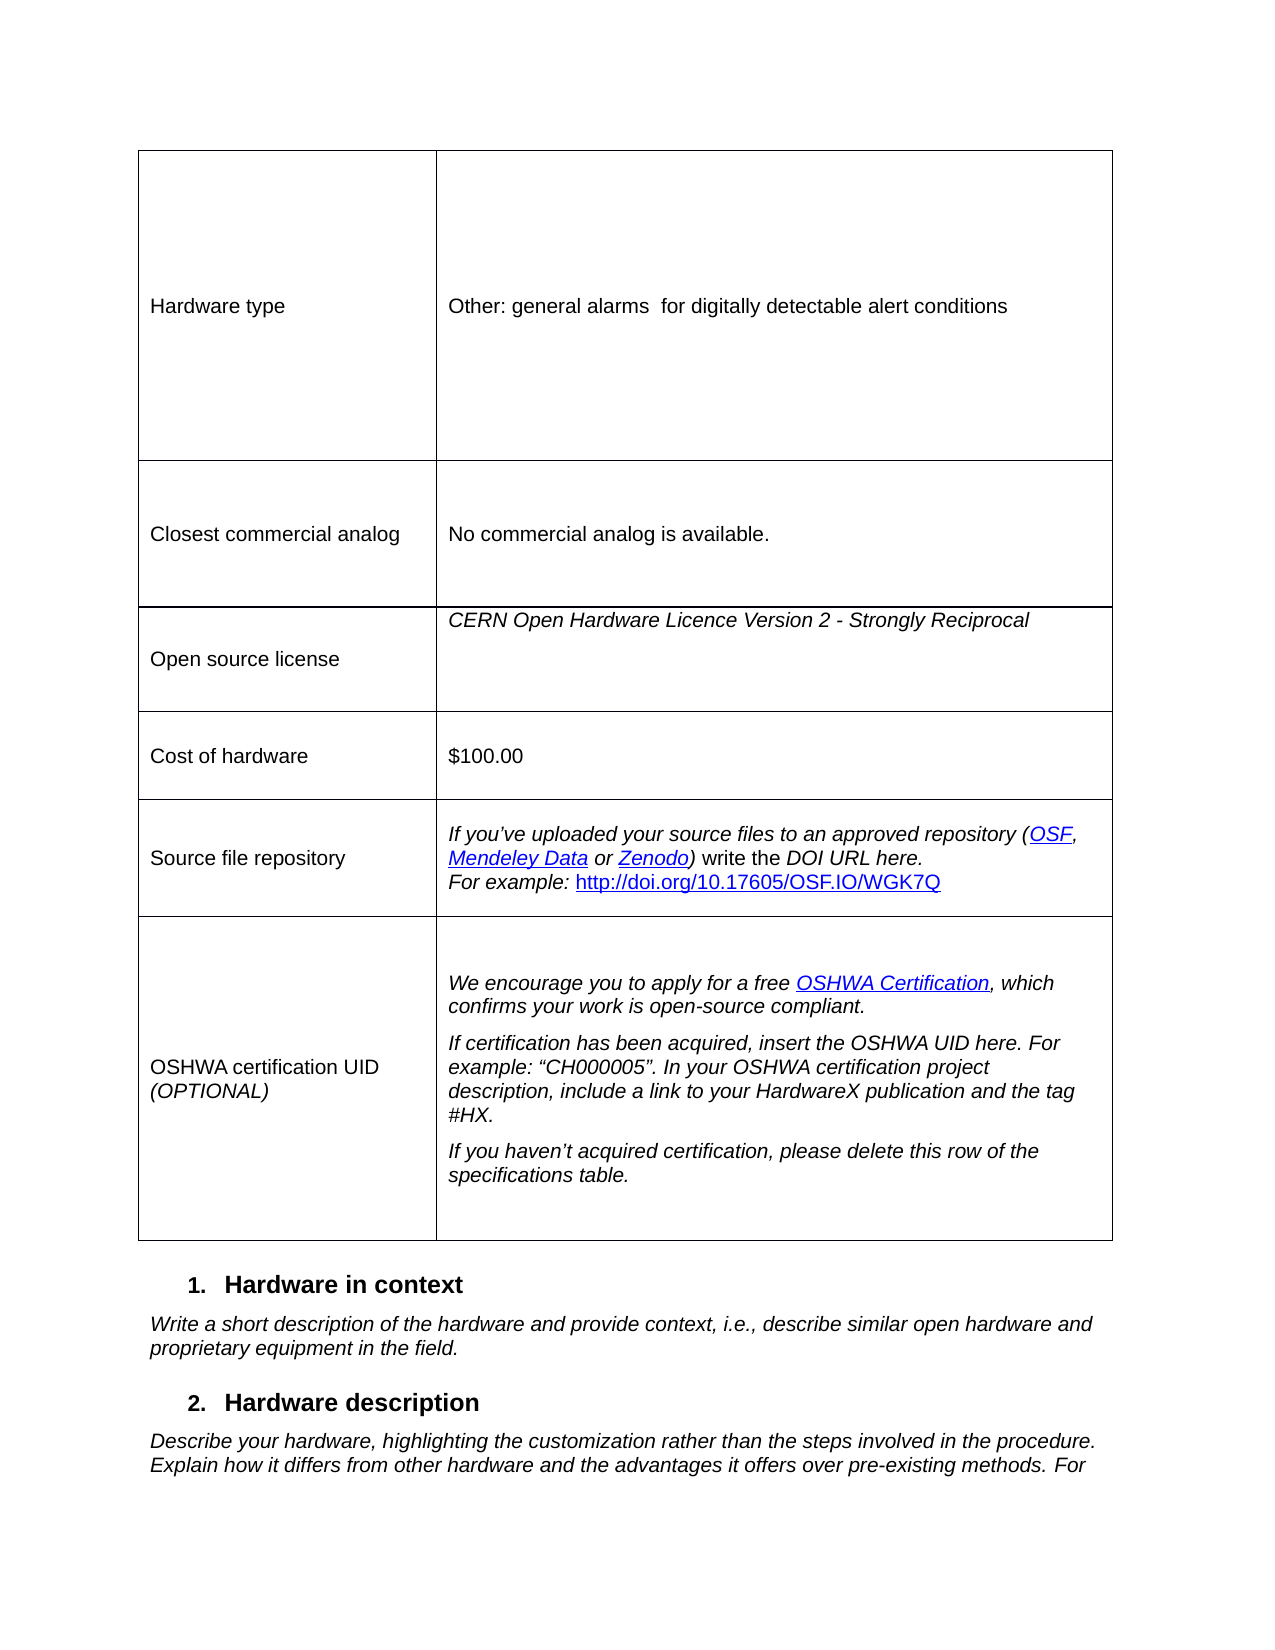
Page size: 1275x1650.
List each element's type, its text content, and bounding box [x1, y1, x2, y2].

list Write a short description of the hardware and provide context, i.e., describe similar open hardware and proprietary equipment in the field. [150, 1311, 1125, 1359]
table_cell No commercial analog is available. [437, 461, 1112, 606]
table_cell Cost of hardware [139, 712, 436, 799]
table_cell Closest commercial analog [139, 461, 436, 606]
table_cell Other: general alarms for digitally detectable alert conditions [437, 151, 1112, 460]
text Describe your hardware, highlighting the customization rather than the steps involved in the procedure. Explain how it differs from other hardware and the advantages it offers over pre-existing methods. For [150, 1429, 1125, 1477]
list Hardware in context [187, 1270, 1125, 1299]
list Hardware description [187, 1388, 1125, 1417]
table_cell Source file repository [139, 800, 436, 916]
table_cell CERN Open Hardware Licence Version 2 - Strongly Reciprocal [437, 608, 1112, 711]
table_cell Hardware type [139, 151, 436, 460]
table_cell $100.00 [437, 712, 1112, 799]
table_cell If you’ve uploaded your source files to an approved repository (OSF, Mendeley Data or Zenodo) write the DOI URL here. For example: http://doi.org/10.17605/OSF.IO/WGK7Q [437, 800, 1112, 916]
table_cell Open source license [139, 608, 436, 711]
table_cell OSHWA certification UID (OPTIONAL) [139, 917, 436, 1240]
table_cell We encourage you to apply for a free OSHWA Certification, which confirms your work is open-source compliant. If certification has been acquired, insert the OSHWA UID here. For example: “CH000005”. In your OSHWA certification project description, include a link to your HardwareX publication and the tag #HX. If you haven’t acquired certification, please delete this row of the specifications table. [437, 917, 1112, 1240]
